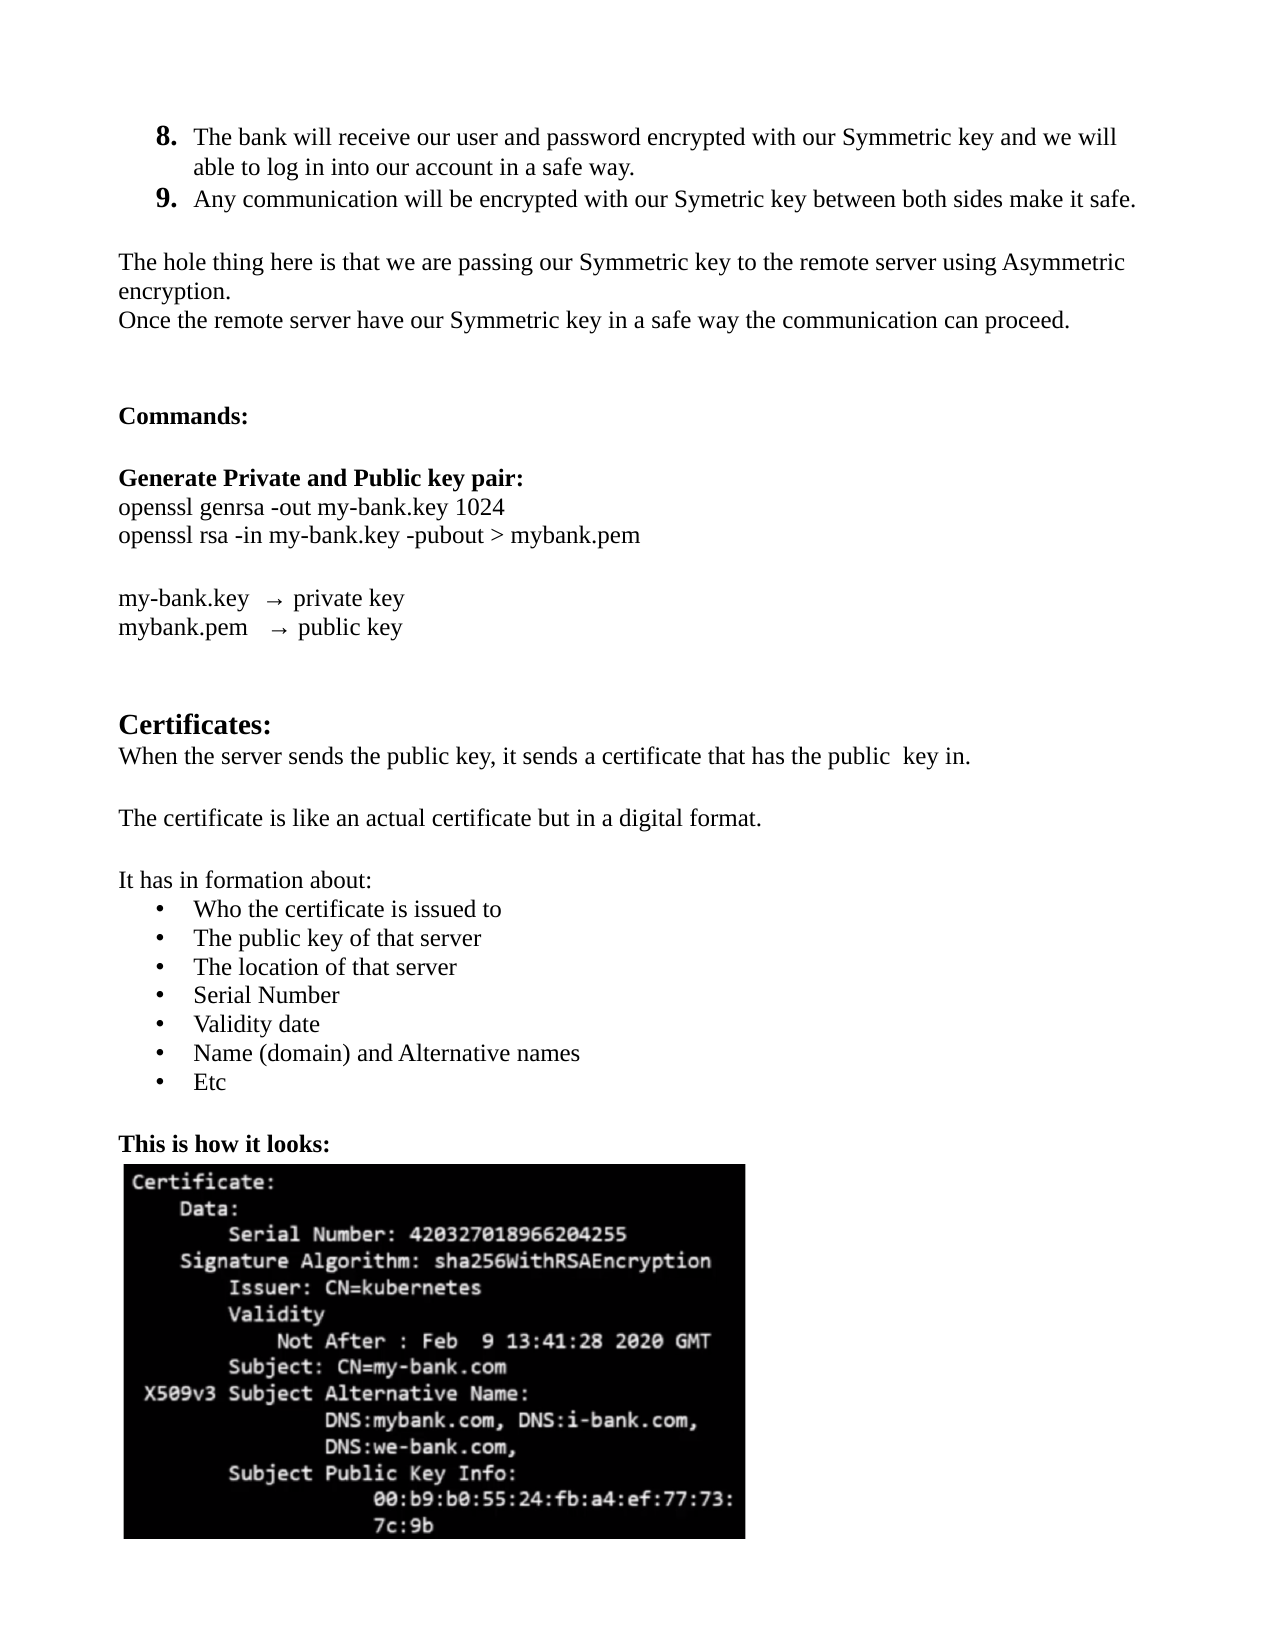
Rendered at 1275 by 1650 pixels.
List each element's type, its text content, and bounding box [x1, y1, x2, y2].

text Commands: [118, 401, 1157, 429]
text my-bank.key → private key [118, 583, 1157, 612]
list Who the certificate is issued to [156, 894, 1157, 923]
picture [123, 1164, 746, 1539]
text Certificates: [118, 707, 1157, 741]
text Once the remote server have our Symmetric key in a safe way the communication can proceed. [118, 305, 1157, 334]
text openssl genrsa -out my-bank.key 1024 [118, 492, 1157, 521]
text When the server sends the public key, it sends a certificate that has the public key in. [118, 741, 1157, 770]
list Serial Number [156, 981, 1157, 1009]
text The certificate is like an actual certificate but in a digital format. [118, 803, 1157, 832]
text The hole thing here is that we are passing our Symmetric key to the remote server using Asymmetric encryption. [118, 247, 1157, 305]
list Any communication will be encrypted with our Symetric key between both sides make it safe. [156, 180, 1157, 214]
list The location of that server [156, 952, 1157, 981]
text Generate Private and Public key pair: [118, 463, 1157, 492]
text This is how it looks: [118, 1129, 1157, 1158]
list Validity date [156, 1009, 1157, 1038]
text It has in formation about: [118, 866, 1157, 894]
list Etc [156, 1067, 1157, 1096]
list The public key of that server [156, 923, 1157, 952]
list The bank will receive our user and password encrypted with our Symmetric key and we will able to log in into our account in a safe way. [156, 118, 1157, 180]
list Name (domain) and Alternative names [156, 1038, 1157, 1067]
text mybank.pem → public key [118, 612, 1157, 640]
text openssl rsa -in my-bank.key -pubout > mybank.pem [118, 521, 1157, 549]
